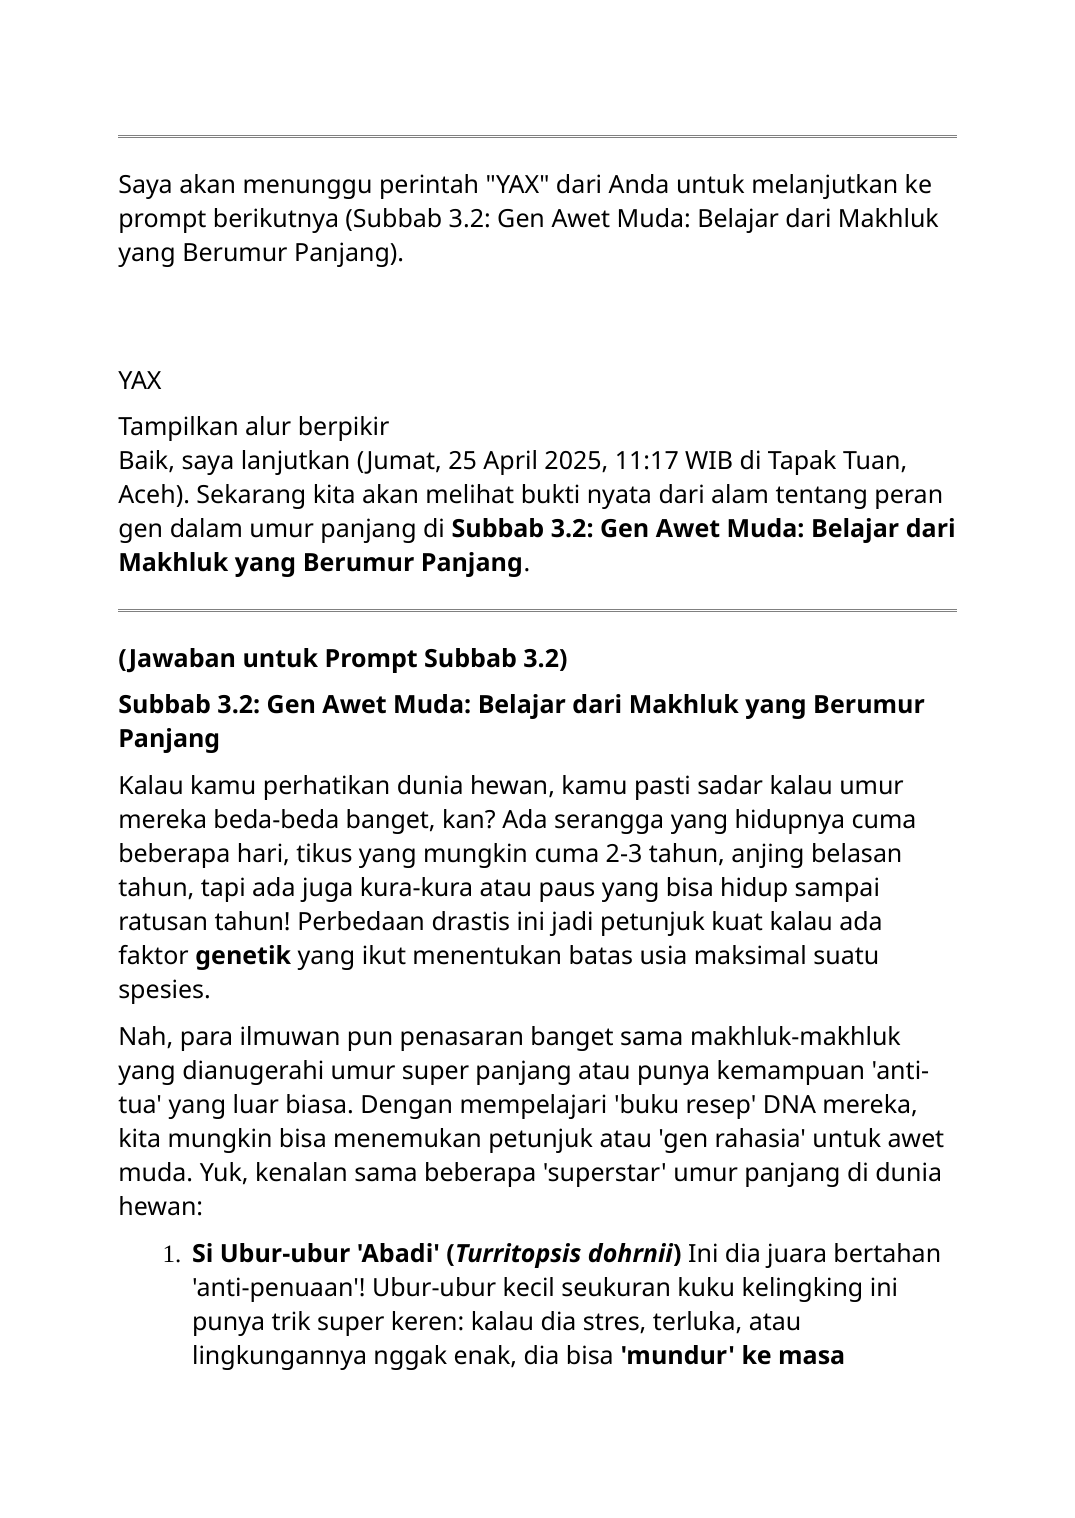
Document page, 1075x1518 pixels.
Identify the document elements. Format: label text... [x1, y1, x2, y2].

text Nah, para ilmuwan pun penasaran banget sama makhluk-makhluk yang dianugerahi umur super panjang atau punya kemampuan 'anti-tua' yang luar biasa. Dengan mempelajari 'buku resep' DNA mereka, kita mungkin bisa menemukan petunjuk atau 'gen rahasia' untuk awet muda. Yuk, kenalan sama beberapa 'superstar' umur panjang di dunia hewan: [118, 1019, 957, 1223]
text Subbab 3.2: Gen Awet Muda: Belajar dari Makhluk yang Berumur Panjang [118, 687, 957, 755]
text YAX [118, 362, 957, 396]
text Saya akan menunggu perintah "YAX" dari Anda untuk melanjutkan ke prompt berikutnya (Subbab 3.2: Gen Awet Muda: Belajar dari Makhluk yang Berumur Panjang). [118, 167, 957, 269]
text Kalau kamu perhatikan dunia hewan, kamu pasti sadar kalau umur mereka beda-beda banget, kan? Ada serangga yang hidupnya cuma beberapa hari, tikus yang mungkin cuma 2-3 tahun, anjing belasan tahun, tapi ada juga kura-kura atau paus yang bisa hidup sampai ratusan tahun! Perbedaan drastis ini jadi petunjuk kuat kalau ada faktor genetik yang ikut menentukan batas usia maksimal suatu spesies. [118, 768, 957, 1006]
text Tampilkan alur berpikir [118, 409, 957, 443]
list Si Ubur-ubur 'Abadi' (Turritopsis dohrnii) Ini dia juara bertahan 'anti-penuaan'! Ubur-ubur kecil seukuran kuku kelingking ini punya trik super keren: kalau dia stres, terluka, atau lingkungannya nggak enak, dia bisa 'mundur' ke masa [162, 1236, 957, 1372]
text (Jawaban untuk Prompt Subbab 3.2) [118, 641, 957, 674]
text Baik, saya lanjutkan (Jumat, 25 April 2025, 11:17 WIB di Tapak Tuan, Aceh). Sekarang kita akan melihat bukti nyata dari alam tentang peran gen dalam umur panjang di Subbab 3.2: Gen Awet Muda: Belajar dari Makhluk yang Berumur Panjang. [118, 443, 957, 579]
